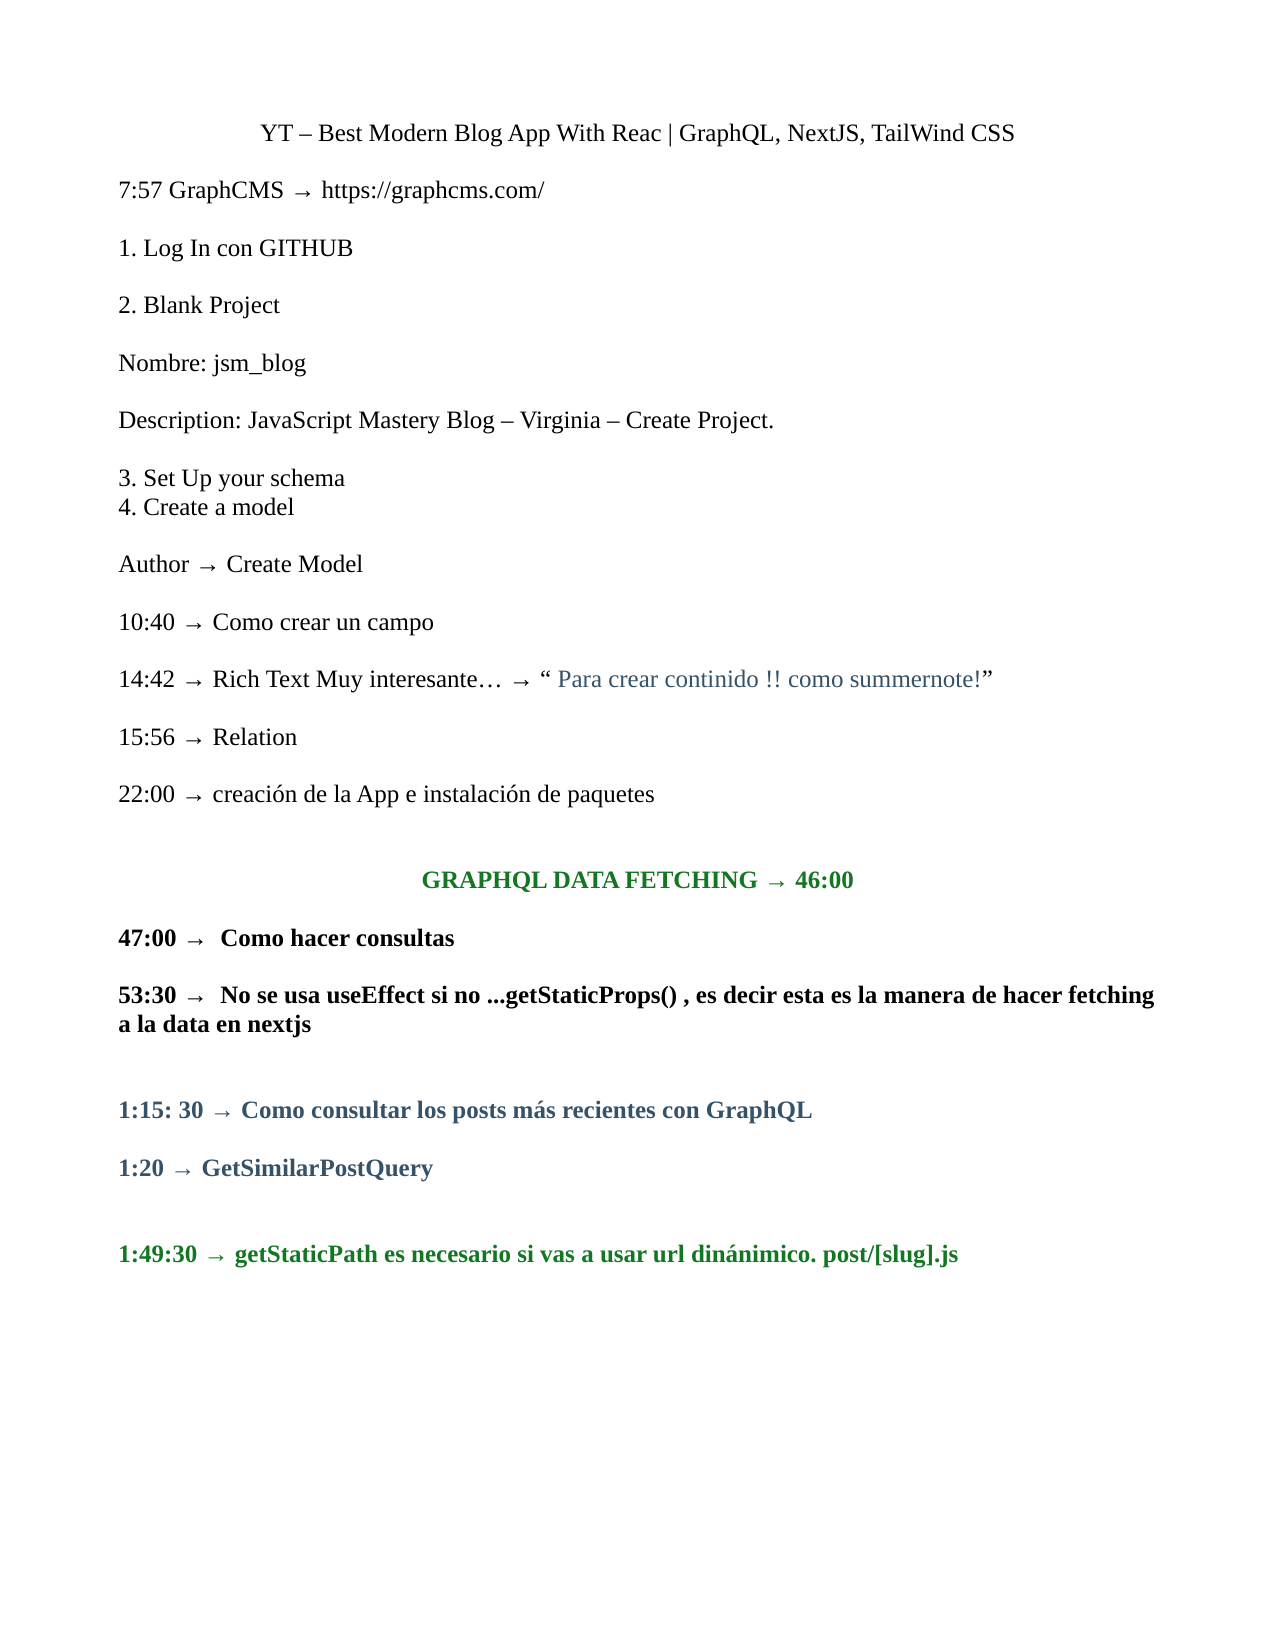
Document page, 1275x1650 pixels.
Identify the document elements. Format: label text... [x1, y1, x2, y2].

text 3. Set Up your schema [118, 463, 1157, 492]
text 14:42 → Rich Text Muy interesante… → “ Para crear continido !! como summernote!” [118, 664, 1157, 693]
text Description: JavaScript Mastery Blog – Virginia – Create Project. [118, 406, 1157, 434]
text 4. Create a model [118, 492, 1157, 521]
text 22:00 → creación de la App e instalación de paquetes [118, 779, 1157, 808]
text 1:15: 30 → Como consultar los posts más recientes con GraphQL [118, 1096, 1157, 1124]
text 1. Log In con GITHUB [118, 233, 1157, 262]
text Author → Create Model [118, 549, 1157, 578]
text 2. Blank Project [118, 291, 1157, 319]
text 7:57 GraphCMS → https://graphcms.com/ [118, 176, 1157, 204]
text Nombre: jsm_blog [118, 348, 1157, 377]
text 1:49:30 → getStaticPath es necesario si vas a usar url dinánimico. post/[slug].js [118, 1239, 1157, 1268]
text 47:00 → Como hacer consultas [118, 923, 1157, 952]
text GRAPHQL DATA FETCHING → 46:00 [118, 866, 1157, 894]
text 15:56 → Relation [118, 722, 1157, 751]
text YT – Best Modern Blog App With Reac | GraphQL, NextJS, TailWind CSS [118, 118, 1157, 147]
text 1:20 → GetSimilarPostQuery [118, 1153, 1157, 1182]
text 53:30 → No se usa useEffect si no ...getStaticProps() , es decir esta es la manera de hacer fetching a la data en nextjs [118, 981, 1157, 1038]
text 10:40 → Como crear un campo [118, 607, 1157, 636]
